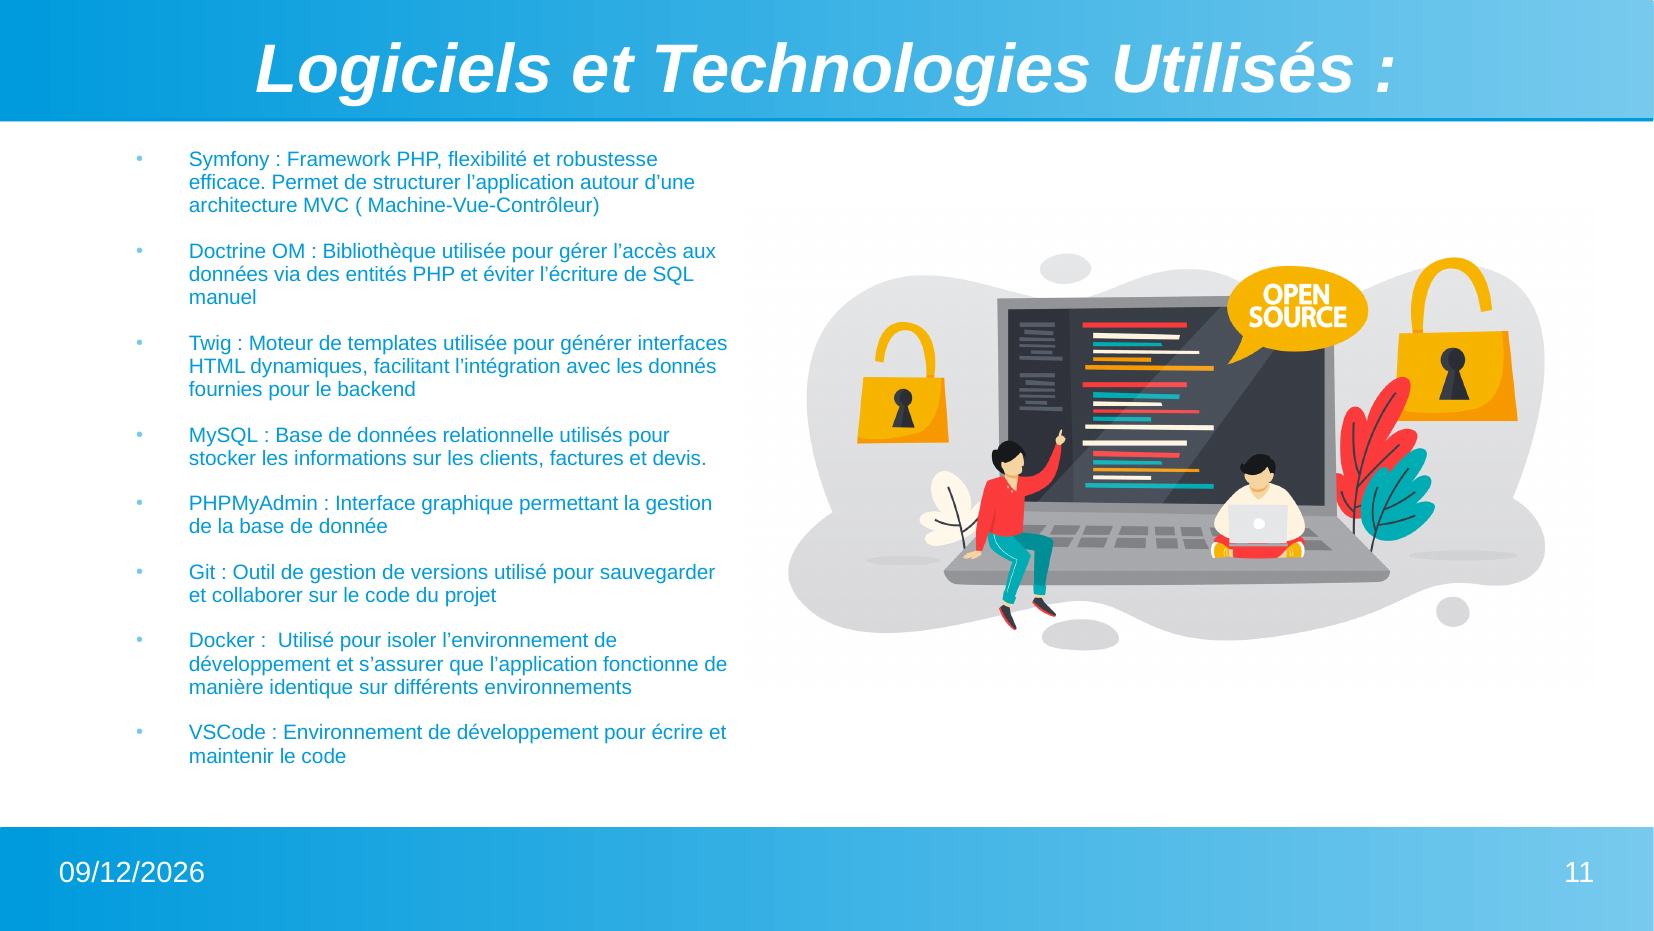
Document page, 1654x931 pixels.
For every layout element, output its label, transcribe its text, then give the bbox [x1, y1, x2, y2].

list Symfony : Framework PHP, flexibilité et robustesse efficace. Permet de structurer l’application autour d’une architecture MVC ( Machine-Vue-Contrôleur) Doctrine OM : Bibliothèque utilisée pour gérer l’accès aux données via des entités PHP et éviter l’écriture de SQL manuel Twig : Moteur de templates utilisée pour générer interfaces HTML dynamiques, facilitant l’intégration avec les donnés fournies pour le backend MySQL : Base de données relationnelle utilisés pour stocker les informations sur les clients, factures et devis. PHPMyAdmin : Interface graphique permettant la gestion de la base de donnée Git : Outil de gestion de versions utilisé pour sauvegarder et collaborer sur le code du projet Docker : Utilisé pour isoler l’environnement de développement et s’assurer que l’application fonctionne de manière identique sur différents environnements VSCode : Environnement de développement pour écrire et maintenir le code [118, 147, 739, 414]
title Logiciels et Technologies Utilisés : [59, 29, 1595, 108]
picture [738, 206, 1595, 689]
